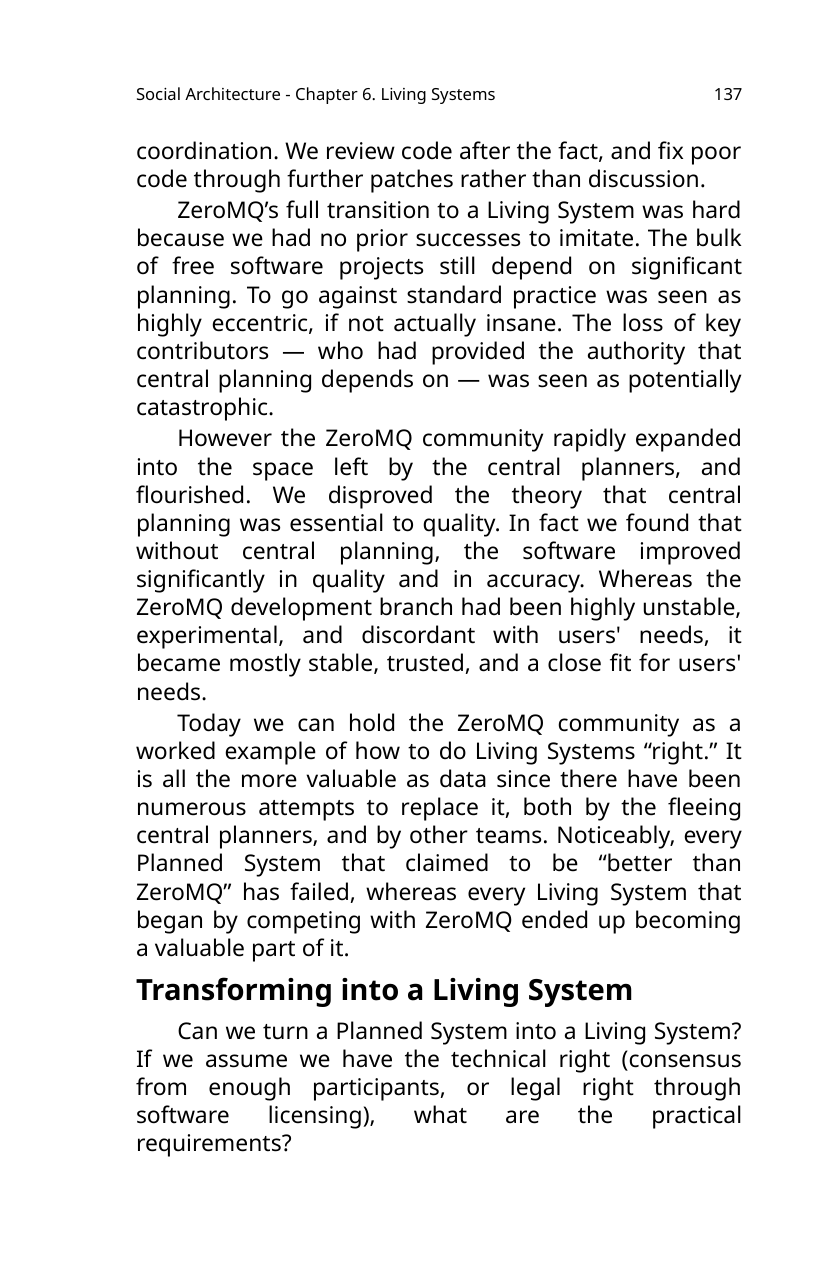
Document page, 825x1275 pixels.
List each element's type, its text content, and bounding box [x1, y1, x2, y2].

text Can we turn a Planned System into a Living System? If we assume we have the technical right (consensus from enough participants, or legal right through software licensing), what are the practical requirements? [136, 1014, 742, 1158]
text ZeroMQ’s full transition to a Living System was hard because we had no prior successes to imitate. The bulk of free software projects still depend on significant planning. To go against standard practice was seen as highly eccentric, if not actually insane. The loss of key contributors — who had provided the authority that central planning depends on — was seen as potentially catastrophic. [136, 194, 742, 422]
text coordination. We review code after the fact, and fix poor code through further patches rather than discussion. [136, 135, 742, 194]
text However the ZeroMQ community rapidly expanded into the space left by the central planners, and flourished. We disproved the theory that central planning was essential to quality. In fact we found that without central planning, the software improved significantly in quality and in accuracy. Whereas the ZeroMQ development branch had been highly unstable, experimental, and discordant with users' needs, it became mostly stable, trusted, and a close fit for users' needs. [136, 422, 742, 707]
subtitle Transforming into a Living System [136, 969, 742, 1009]
text Today we can hold the ZeroMQ community as a worked example of how to do Living Systems “right.” It is all the more valuable as data since there have been numerous attempts to replace it, both by the fleeing central planners, and by other teams. Noticeably, every Planned System that claimed to be “better than ZeroMQ” has failed, whereas every Living System that began by competing with ZeroMQ ended up becoming a valuable part of it. [136, 707, 742, 963]
